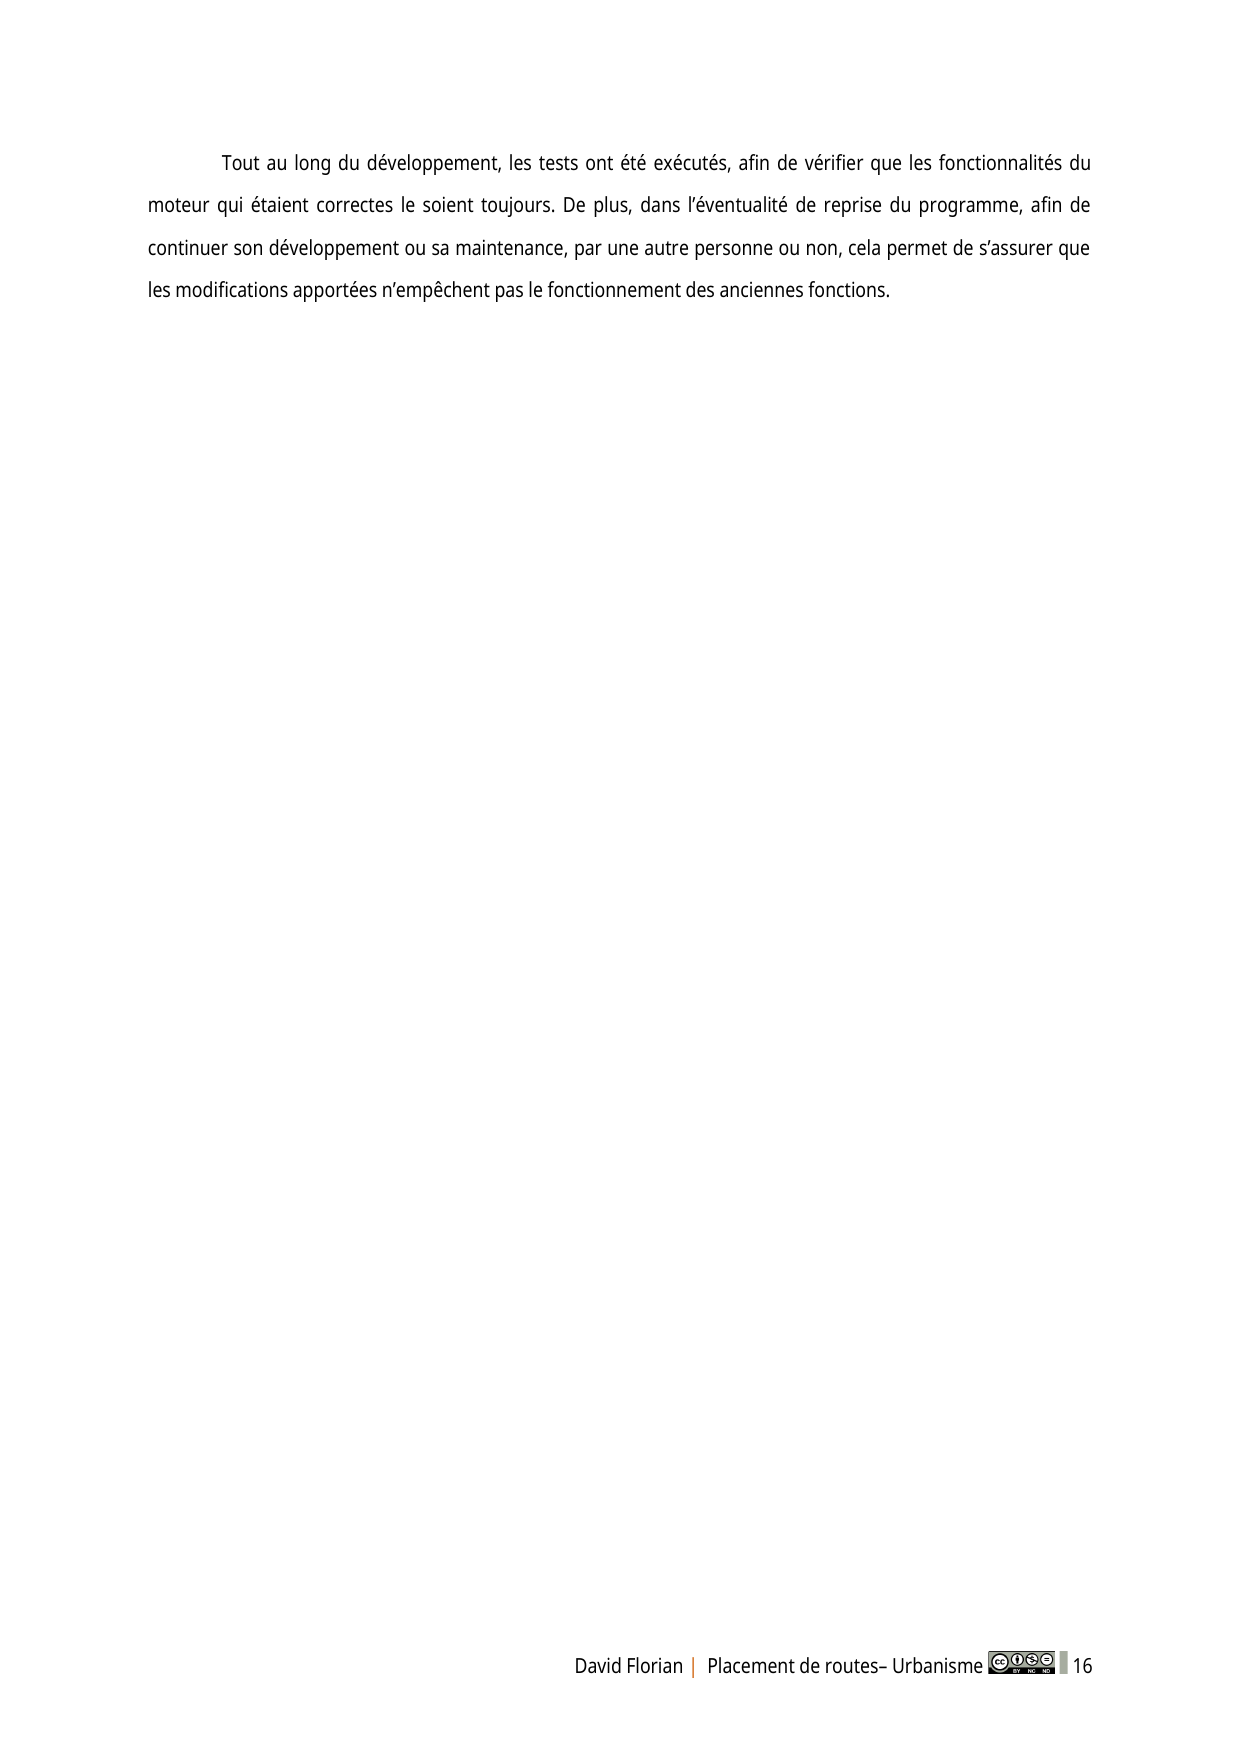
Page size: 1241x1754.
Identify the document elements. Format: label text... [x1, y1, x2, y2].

text Tout au long du développement, les tests ont été exécutés, afin de vérifier que les fonctionnalités du moteur qui étaient correctes le soient toujours. De plus, dans l’éventualité de reprise du programme, afin de continuer son développement ou sa maintenance, par une autre personne ou non, cela permet de s’assurer que les modifications apportées n’empêchent pas le fonctionnement des anciennes fonctions. [148, 148, 1092, 304]
picture [1059, 1651, 1068, 1674]
picture [988, 1651, 1055, 1674]
